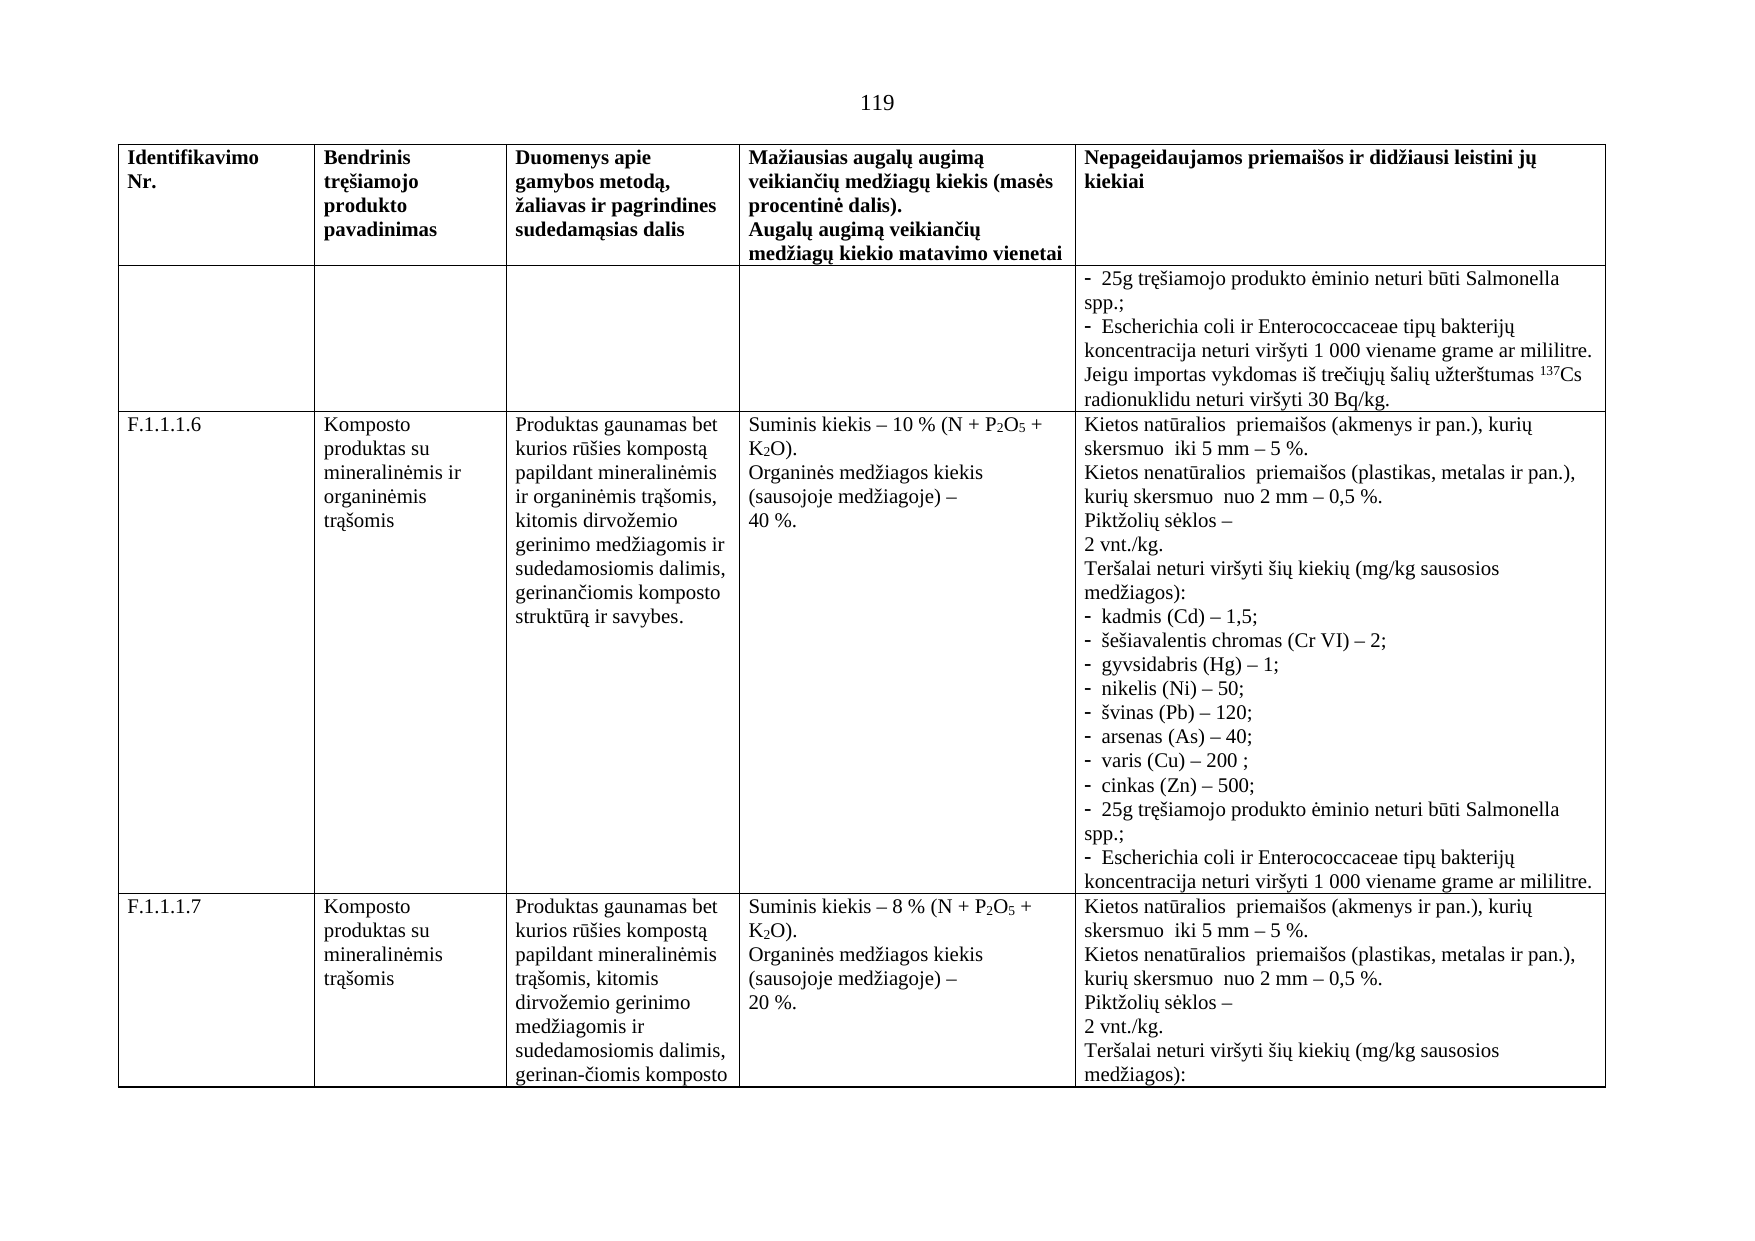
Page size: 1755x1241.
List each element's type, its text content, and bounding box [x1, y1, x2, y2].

table_cell [507, 266, 739, 411]
table_header Mažiausias augalų augimą veikiančių medžiagų kiekis (masės procentinė dalis). Augalų augimą veikiančių medžiagų kiekio matavimo vienetai [740, 145, 1075, 265]
table_cell F.1.1.1.6 [119, 412, 314, 893]
table_cell Kietos natūralios priemaišos (akmenys ir pan.), kurių skersmuo iki 5 mm – 5 %. Kietos nenatūralios priemaišos (plastikas, metalas ir pan.), kurių skersmuo nuo 2 mm – 0,5 %. Piktžolių sėklos – 2 vnt./kg. Teršalai neturi viršyti šių kiekių (mg/kg sausosios medžiagos): [1076, 894, 1605, 1086]
table_cell Komposto produktas su mineralinėmis ir organinėmis trąšomis [315, 412, 506, 893]
table_cell [740, 266, 1075, 411]
table_cell F.1.1.1.7 [119, 894, 314, 1086]
table_cell Produktas gaunamas bet kurios rūšies kompostą papildant mineralinėmis trąšomis, kitomis dirvožemio gerinimo medžiagomis ir sudedamosiomis dalimis, gerinan-čiomis komposto [507, 894, 739, 1086]
table_cell Produktas gaunamas bet kurios rūšies kompostą papildant mineralinėmis ir organinėmis trąšomis, kitomis dirvožemio gerinimo medžiagomis ir sudedamosiomis dalimis, gerinančiomis komposto struktūrą ir savybes. [507, 412, 739, 893]
table_cell [119, 266, 314, 411]
table_header Identifikavimo Nr. [119, 145, 314, 265]
table_cell Kietos natūralios priemaišos (akmenys ir pan.), kurių skersmuo iki 5 mm – 5 %. Kietos nenatūralios priemaišos (plastikas, metalas ir pan.), kurių skersmuo nuo 2 mm – 0,5 %. Piktžolių sėklos – 2 vnt./kg. Teršalai neturi viršyti šių kiekių (mg/kg sausosios medžiagos): kadmis (Cd) – 1,5; šešiavalentis chromas (Cr VI) – 2; gyvsidabris (Hg) – 1; nikelis (Ni) – 50; švinas (Pb) – 120; arsenas (As) – 40; varis (Cu) – 200 ; cinkas (Zn) – 500; 25g tręšiamojo produkto ėminio neturi būti Salmonella spp.; Escherichia coli ir Enterococcaceae tipų bakterijų koncentracija neturi viršyti 1 000 viename grame ar mililitre. [1076, 412, 1605, 893]
table_header Duomenys apie gamybos metodą, žaliavas ir pagrindines sudedamąsias dalis [507, 145, 739, 265]
table_cell Komposto produktas su mineralinėmis trąšomis [315, 894, 506, 1086]
table_cell Suminis kiekis – 8 % (N + P2O5 + K2O). Organinės medžiagos kiekis (sausojoje medžiagoje) – 20 %. [740, 894, 1075, 1086]
table_header Nepageidaujamos priemaišos ir didžiausi leistini jų kiekiai [1076, 145, 1605, 265]
table_header Bendrinis tręšiamojo produkto pavadinimas [315, 145, 506, 265]
table_cell [315, 266, 506, 411]
table_cell 25g tręšiamojo produkto ėminio neturi būti Salmonella spp.; Escherichia coli ir Enterococcaceae tipų bakterijų koncentracija neturi viršyti 1 000 viename grame ar mililitre. Jeigu importas vykdomas iš trečiųjų šalių užterštumas 137Cs radionuklidu neturi viršyti 30 Bq/kg. [1076, 266, 1605, 411]
table_cell Suminis kiekis – 10 % (N + P2O5 + K2O). Organinės medžiagos kiekis (sausojoje medžiagoje) – 40 %. [740, 412, 1075, 893]
